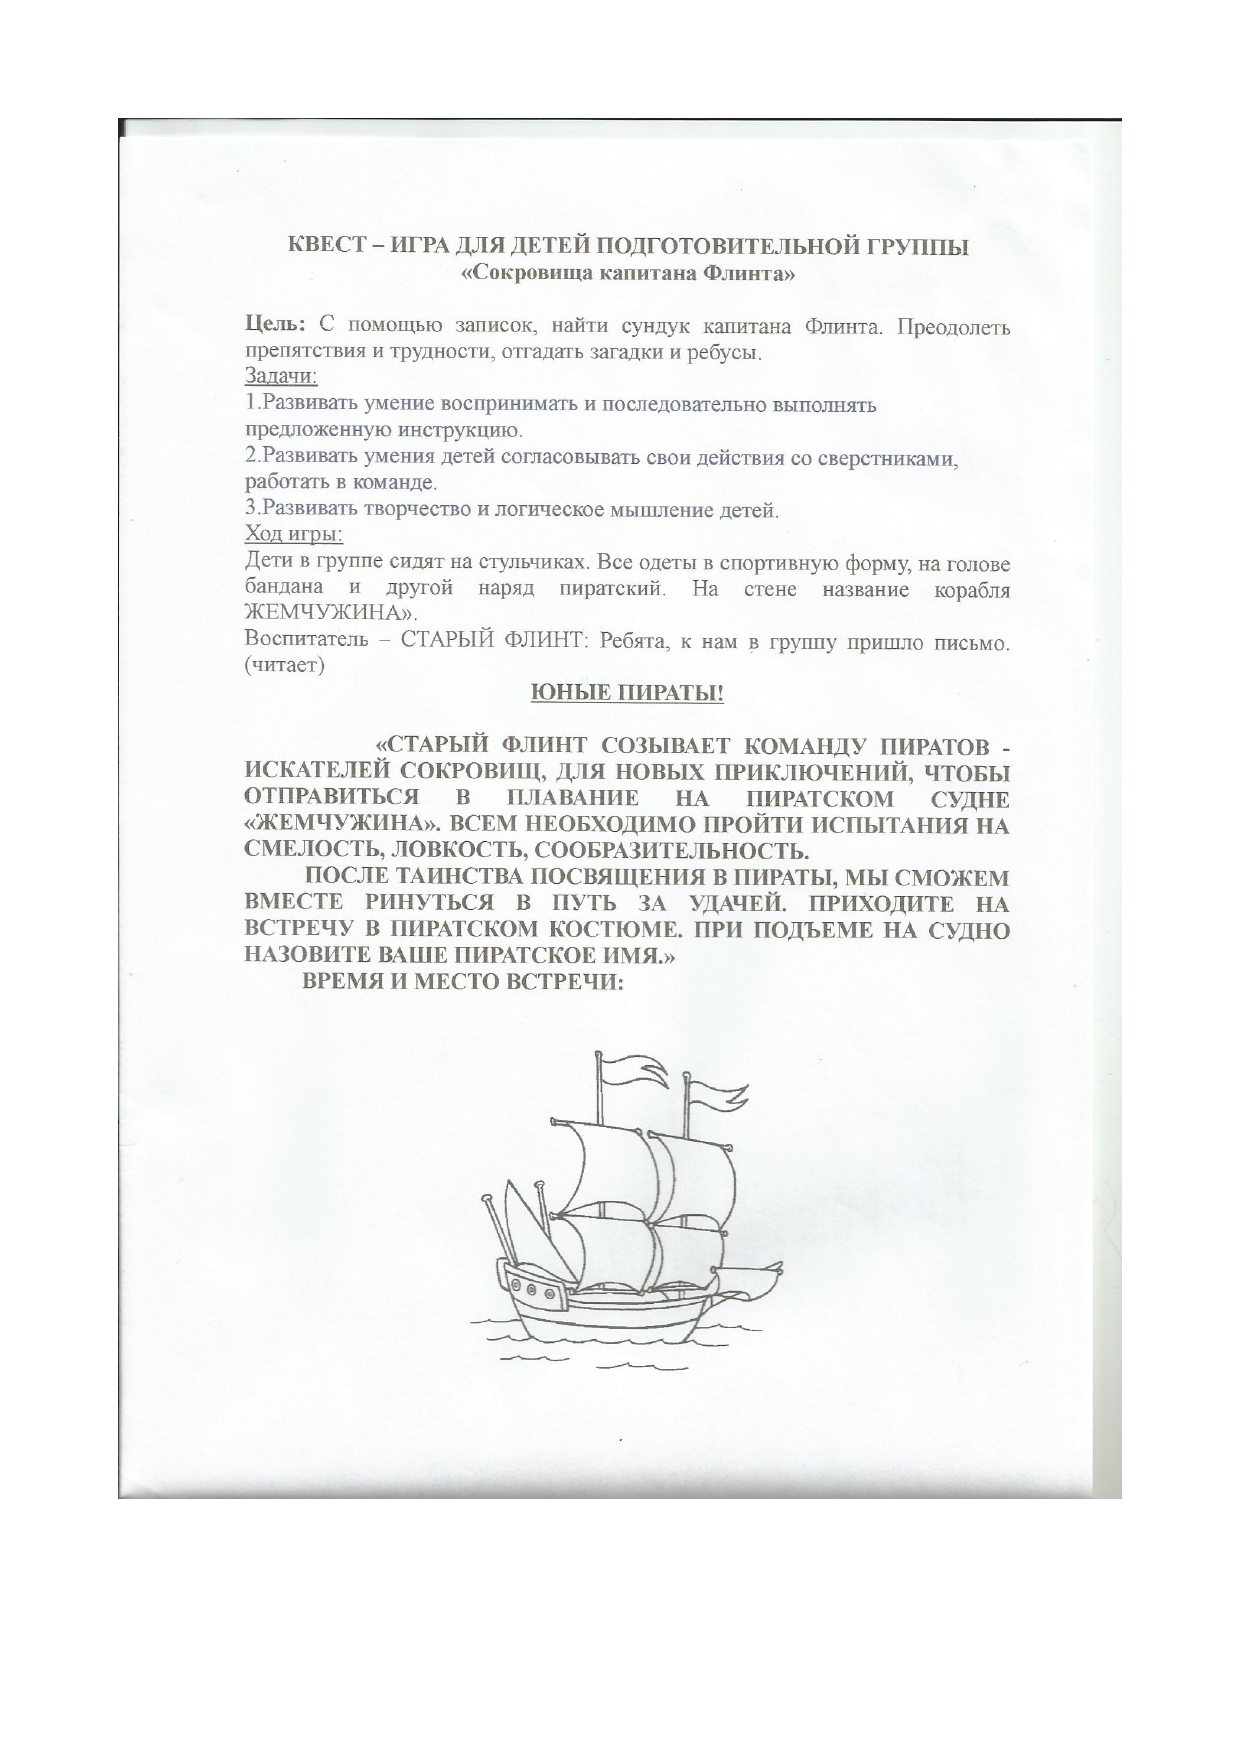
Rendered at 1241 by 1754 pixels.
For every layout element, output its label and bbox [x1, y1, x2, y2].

picture [118, 118, 1122, 1499]
